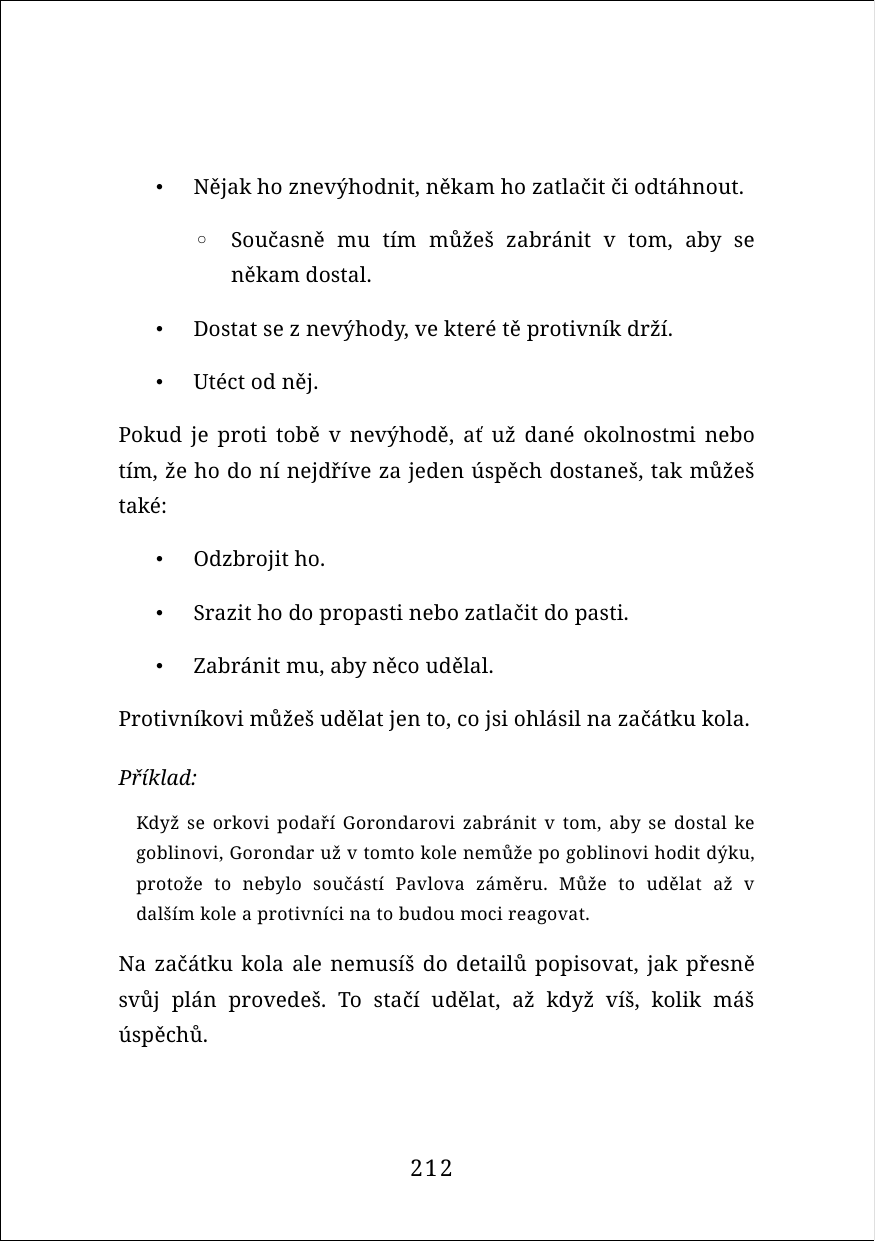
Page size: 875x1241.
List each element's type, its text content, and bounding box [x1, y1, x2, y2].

list Dostat se z nevýhody, ve které tě protivník drží. [156, 314, 756, 342]
list Nějak ho znevýhodnit, někam ho zatlačit či odtáhnout. [156, 172, 756, 200]
list Odzbrojit ho. [156, 544, 756, 573]
list Utéct od něj. [156, 367, 756, 395]
text Když se orkovi podaří Gorondarovi zabránit v tom, aby se dostal ke goblinovi, Gorondar už v tomto kole nemůže po goblinovi hodit dýku, protože to nebylo součástí Pavlova záměru. Může to udělat až v dalším kole a protivníci na to budou moci reagovat. [136, 811, 756, 925]
text Na začátku kola ale nemusíš do detailů popisovat, jak přesně svůj plán provedeš. To stačí udělat, až když víš, kolik máš úspěchů. [118, 949, 756, 1049]
text Pokud je proti tobě v nevýhodě, ať už dané okolnostmi nebo tím, že ho do ní nejdříve za jeden úspěch dostaneš, tak můžeš také: [118, 420, 756, 520]
list Srazit ho do propasti nebo zatlačit do pasti. [156, 598, 756, 626]
list Zabránit mu, aby něco udělal. [156, 651, 756, 679]
text Příklad: [118, 763, 756, 792]
list Současně mu tím můžeš zabránit v tom, aby se někam dostal. [193, 225, 756, 289]
text Protivníkovi můžeš udělat jen to, co jsi ohlásil na začátku kola. [118, 704, 756, 733]
